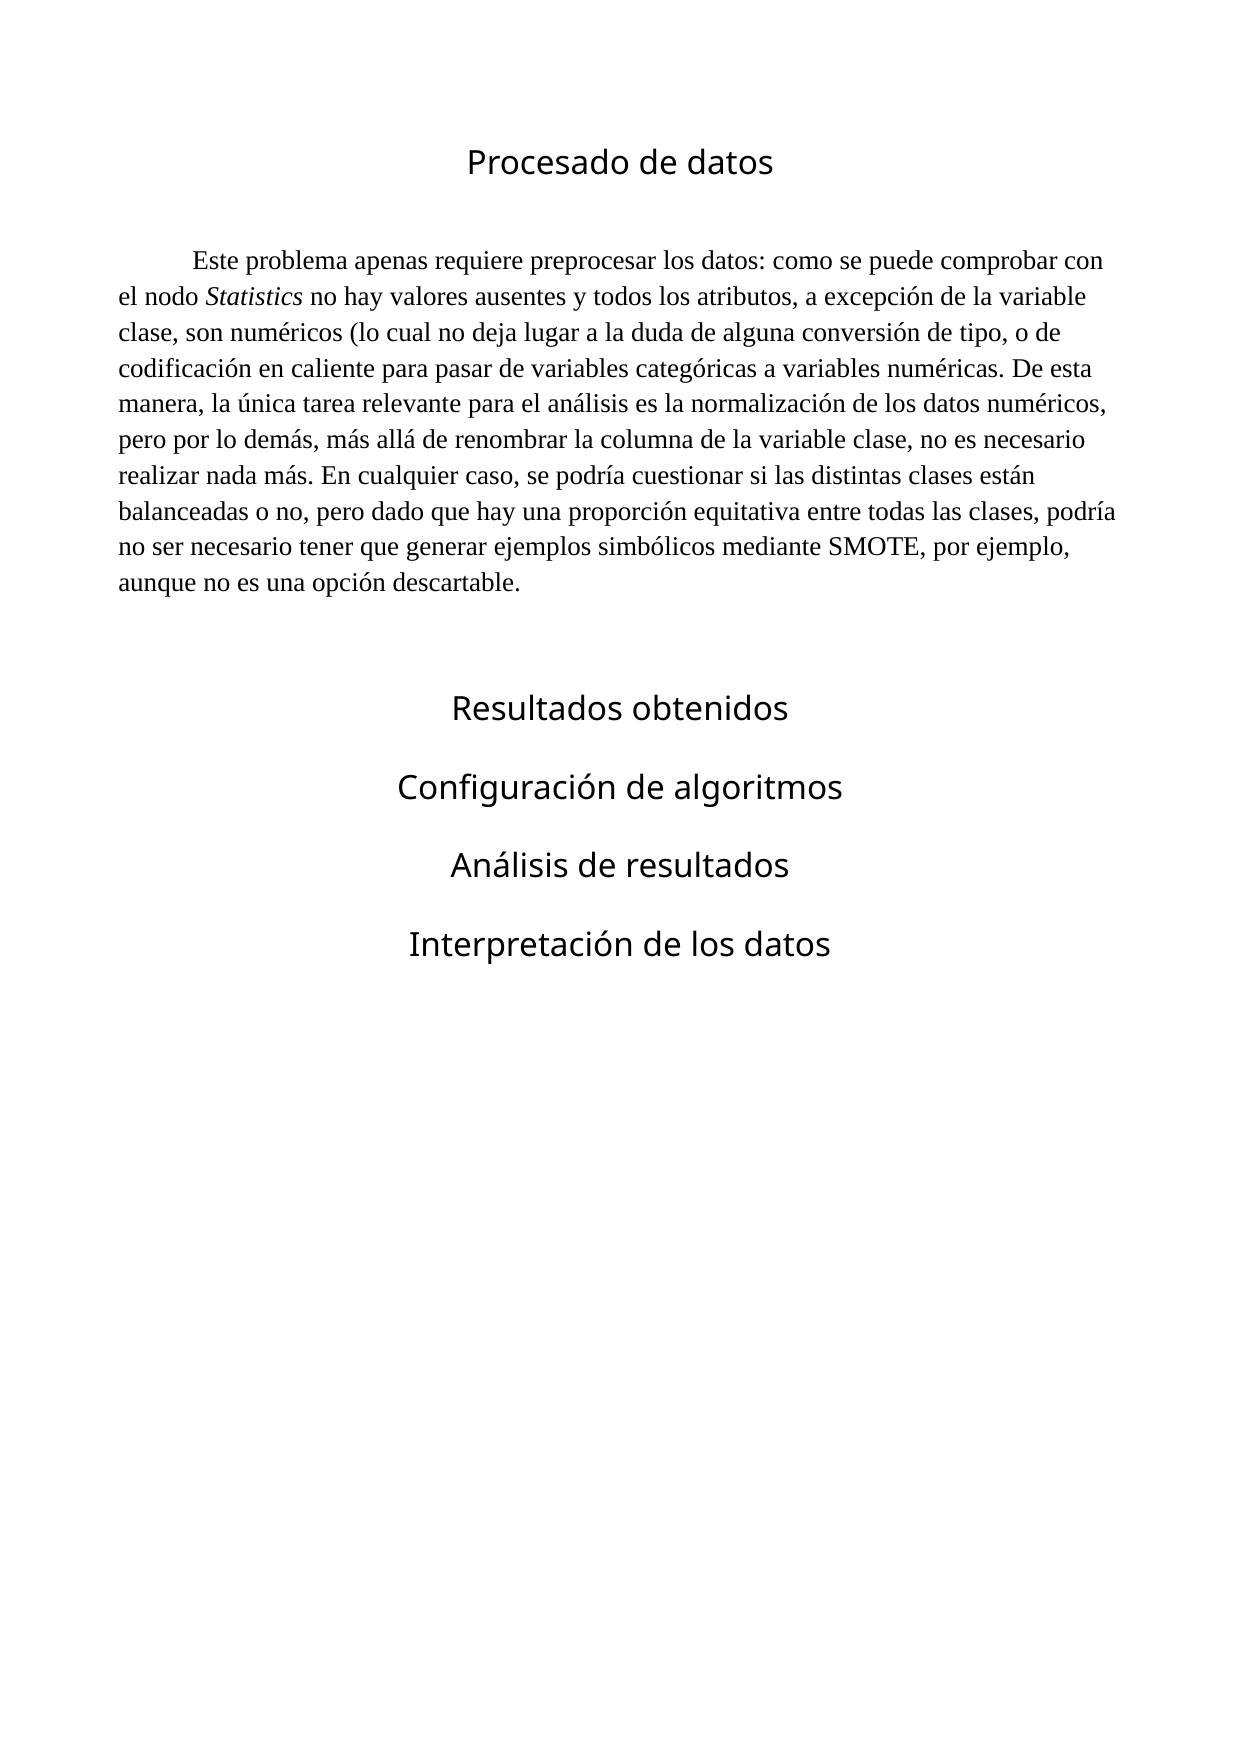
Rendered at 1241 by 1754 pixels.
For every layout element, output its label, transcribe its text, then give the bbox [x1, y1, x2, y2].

subtitle Resultados obtenidos [118, 685, 1122, 730]
subtitle Configuración de algoritmos [118, 763, 1122, 809]
text Este problema apenas requiere preprocesar los datos: como se puede comprobar con el nodo Statistics no hay valores ausentes y todos los atributos, a excepción de la variable clase, son numéricos (lo cual no deja lugar a la duda de alguna conversión de tipo, o de codificación en caliente para pasar de variables categóricas a variables numéricas. De esta manera, la única tarea relevante para el análisis es la normalización de los datos numéricos, pero por lo demás, más allá de renombrar la columna de la variable clase, no es necesario realizar nada más. En cualquier caso, se podría cuestionar si las distintas clases están balanceadas o no, pero dado que hay una proporción equitativa entre todas las clases, podría no ser necesario tener que generar ejemplos simbólicos mediante SMOTE, por ejemplo, aunque no es una opción descartable. [118, 244, 1122, 597]
subtitle Interpretación de los datos [118, 921, 1122, 966]
subtitle Procesado de datos [118, 139, 1122, 184]
subtitle Análisis de resultados [118, 842, 1122, 888]
